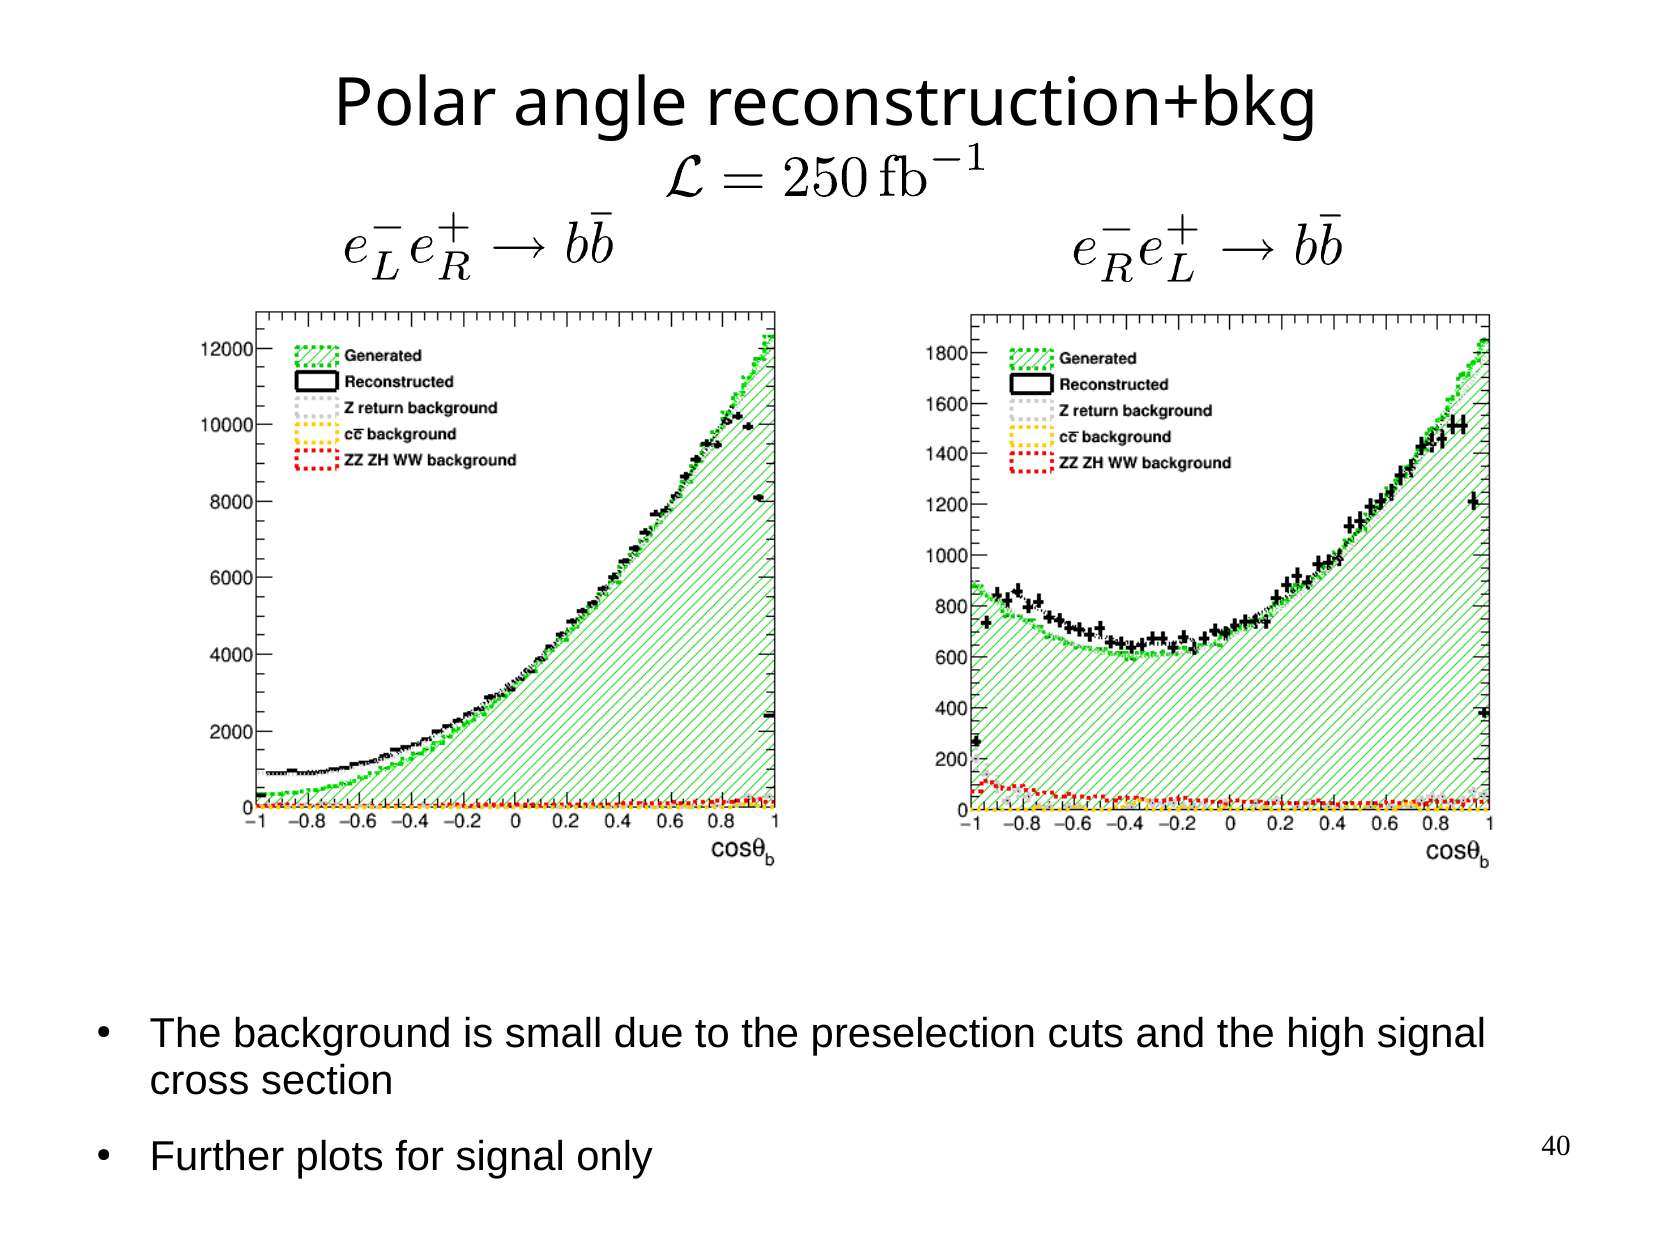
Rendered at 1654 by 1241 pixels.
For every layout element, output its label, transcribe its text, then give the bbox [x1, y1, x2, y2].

list The background is small due to the preselection cuts and the high signal cross section Further plots for signal only [78, 1009, 1571, 1221]
picture [201, 285, 804, 868]
text_box [664, 142, 988, 198]
picture [916, 288, 1519, 870]
picture [344, 212, 613, 281]
picture [1073, 214, 1342, 282]
title Polar angle reconstruction+bkg [82, 49, 1571, 151]
